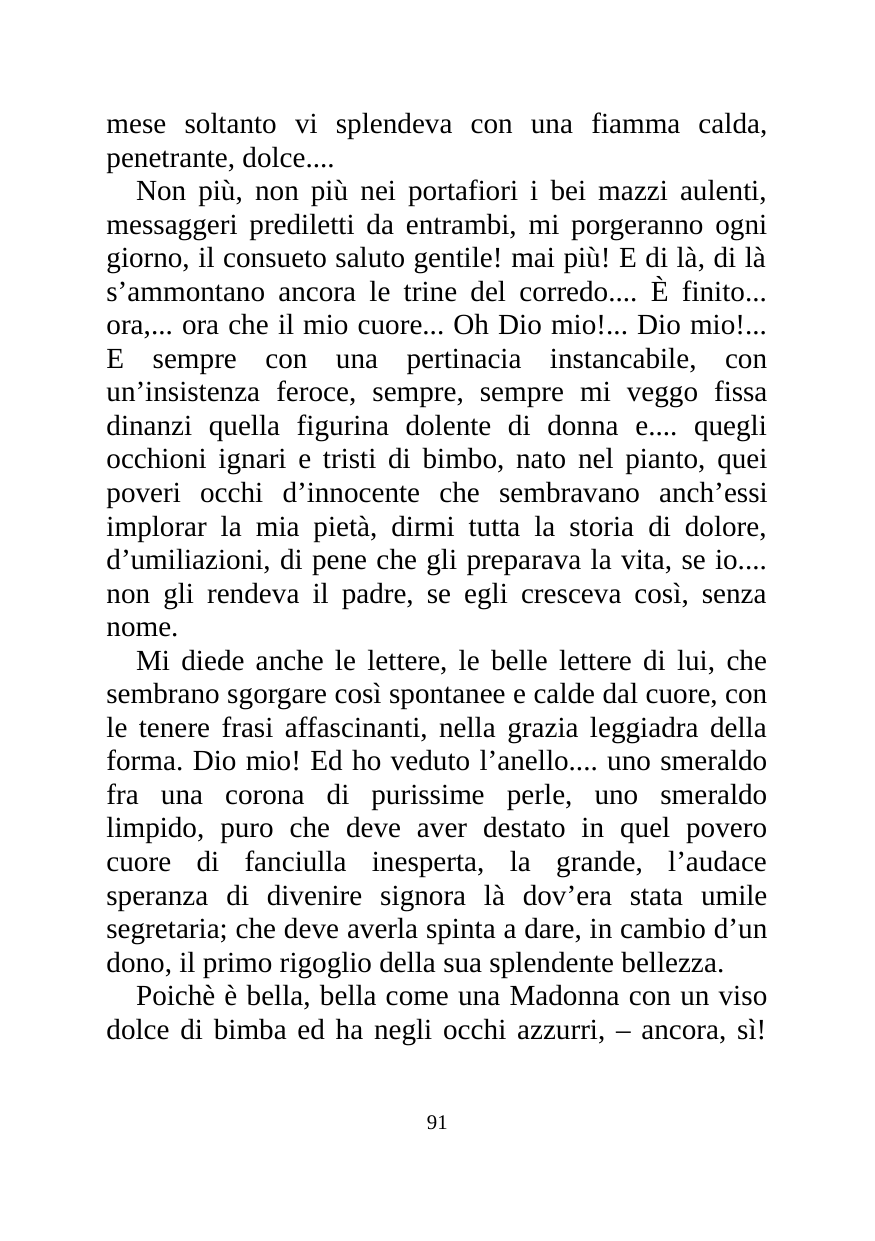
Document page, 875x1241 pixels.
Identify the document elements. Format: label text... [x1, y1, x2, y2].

text mese soltanto vi splendeva con una fiamma calda, penetrante, dolce.... [106, 106, 768, 173]
text Non più, non più nei portafiori i bei mazzi aulenti, messaggeri prediletti da entrambi, mi porgeranno ogni giorno, il consueto saluto gentile! mai più! E di là, di là s’ammontano ancora le trine del corredo.... È finito... ora,... ora che il mio cuore... Oh Dio mio!... Dio mio!... E sempre con una pertinacia instancabile, con un’insistenza feroce, sempre, sempre mi veggo fissa dinanzi quella figurina dolente di donna e.... quegli occhioni ignari e tristi di bimbo, nato nel pianto, quei poveri occhi d’innocente che sembravano anch’essi implorar la mia pietà, dirmi tutta la storia di dolore, d’umiliazioni, di pene che gli preparava la vita, se io.... non gli rendeva il padre, se egli cresceva così, senza nome. [106, 173, 768, 643]
text Poichè è bella, bella come una Madonna con un viso dolce di bimba ed ha negli occhi azzurri, – ancora, sì! [106, 978, 768, 1045]
text Mi diede anche le lettere, le belle lettere di lui, che sembrano sgorgare così spontanee e calde dal cuore, con le tenere frasi affascinanti, nella grazia leggiadra della forma. Dio mio! Ed ho veduto l’anello.... uno smeraldo fra una corona di purissime perle, uno smeraldo limpido, puro che deve aver destato in quel povero cuore di fanciulla inesperta, la grande, l’audace speranza di divenire signora là dov’era stata umile segretaria; che deve averla spinta a dare, in cambio d’un dono, il primo rigoglio della sua splendente bellezza. [106, 643, 768, 978]
